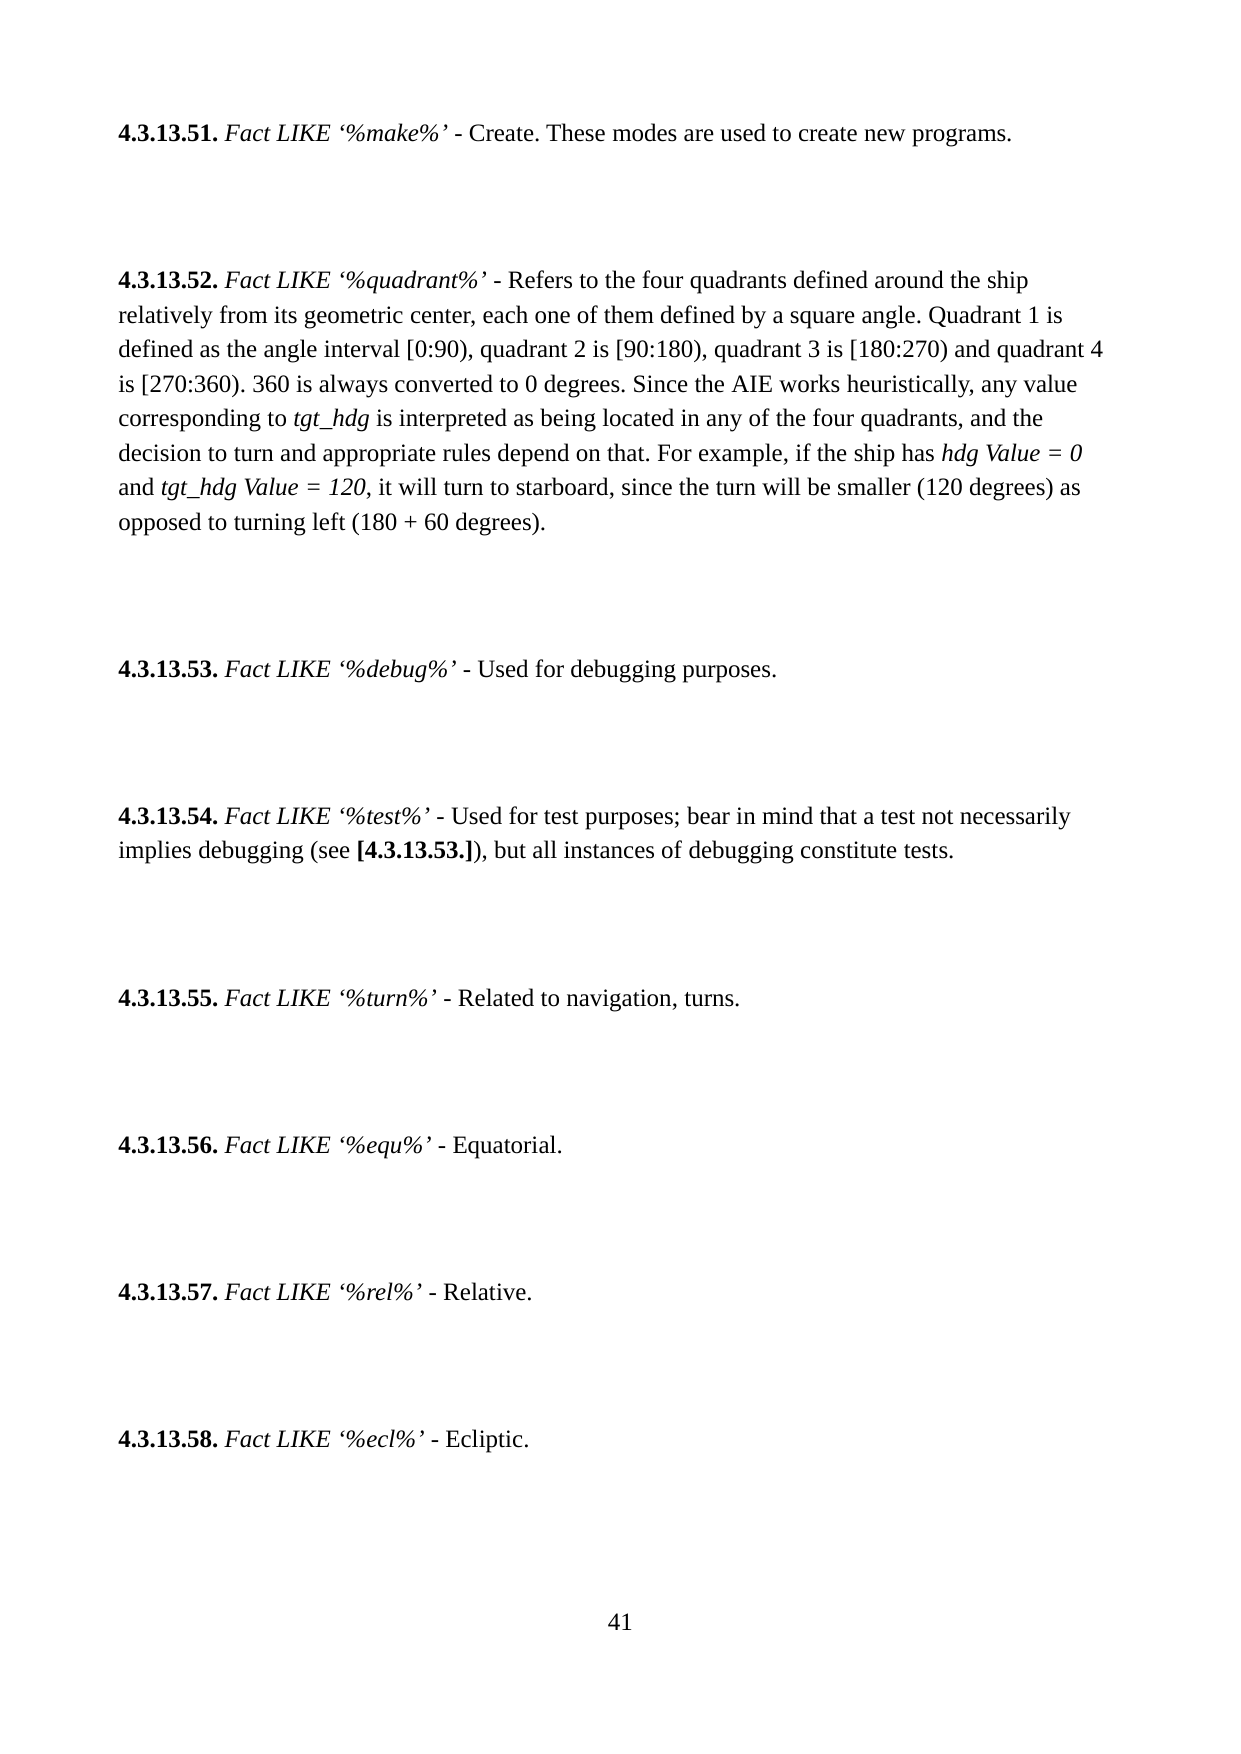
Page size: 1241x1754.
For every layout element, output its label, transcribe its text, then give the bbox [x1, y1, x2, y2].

text 4.3.13.51. Fact LIKE ‘%make%’ - Create. These modes are used to create new programs. [118, 118, 1122, 147]
text 4.3.13.55. Fact LIKE ‘%turn%’ - Related to navigation, turns. [118, 983, 1122, 1011]
text 4.3.13.53. Fact LIKE ‘%debug%’ - Used for debugging purposes. [118, 654, 1122, 683]
text 4.3.13.52. Fact LIKE ‘%quadrant%’ - Refers to the four quadrants defined around the ship relatively from its geometric center, each one of them defined by a square angle. Quadrant 1 is defined as the angle interval [0:90), quadrant 2 is [90:180), quadrant 3 is [180:270) and quadrant 4 is [270:360). 360 is always converted to 0 degrees. Since the AIE works heuristically, any value corresponding to tgt_hdg is interpreted as being located in any of the four quadrants, and the decision to turn and appropriate rules depend on that. For example, if the ship has hdg Value = 0 and tgt_hdg Value = 120, it will turn to starboard, since the turn will be smaller (120 degrees) as opposed to turning left (180 + 60 degrees). [118, 265, 1122, 535]
text 4.3.13.57. Fact LIKE ‘%rel%’ - Relative. [118, 1277, 1122, 1306]
text 4.3.13.54. Fact LIKE ‘%test%’ - Used for test purposes; bear in mind that a test not necessarily implies debugging (see [4.3.13.53.]), but all instances of debugging constitute tests. [118, 801, 1122, 864]
text 4.3.13.58. Fact LIKE ‘%ecl%’ - Ecliptic. [118, 1424, 1122, 1453]
text 4.3.13.56. Fact LIKE ‘%equ%’ - Equatorial. [118, 1130, 1122, 1159]
